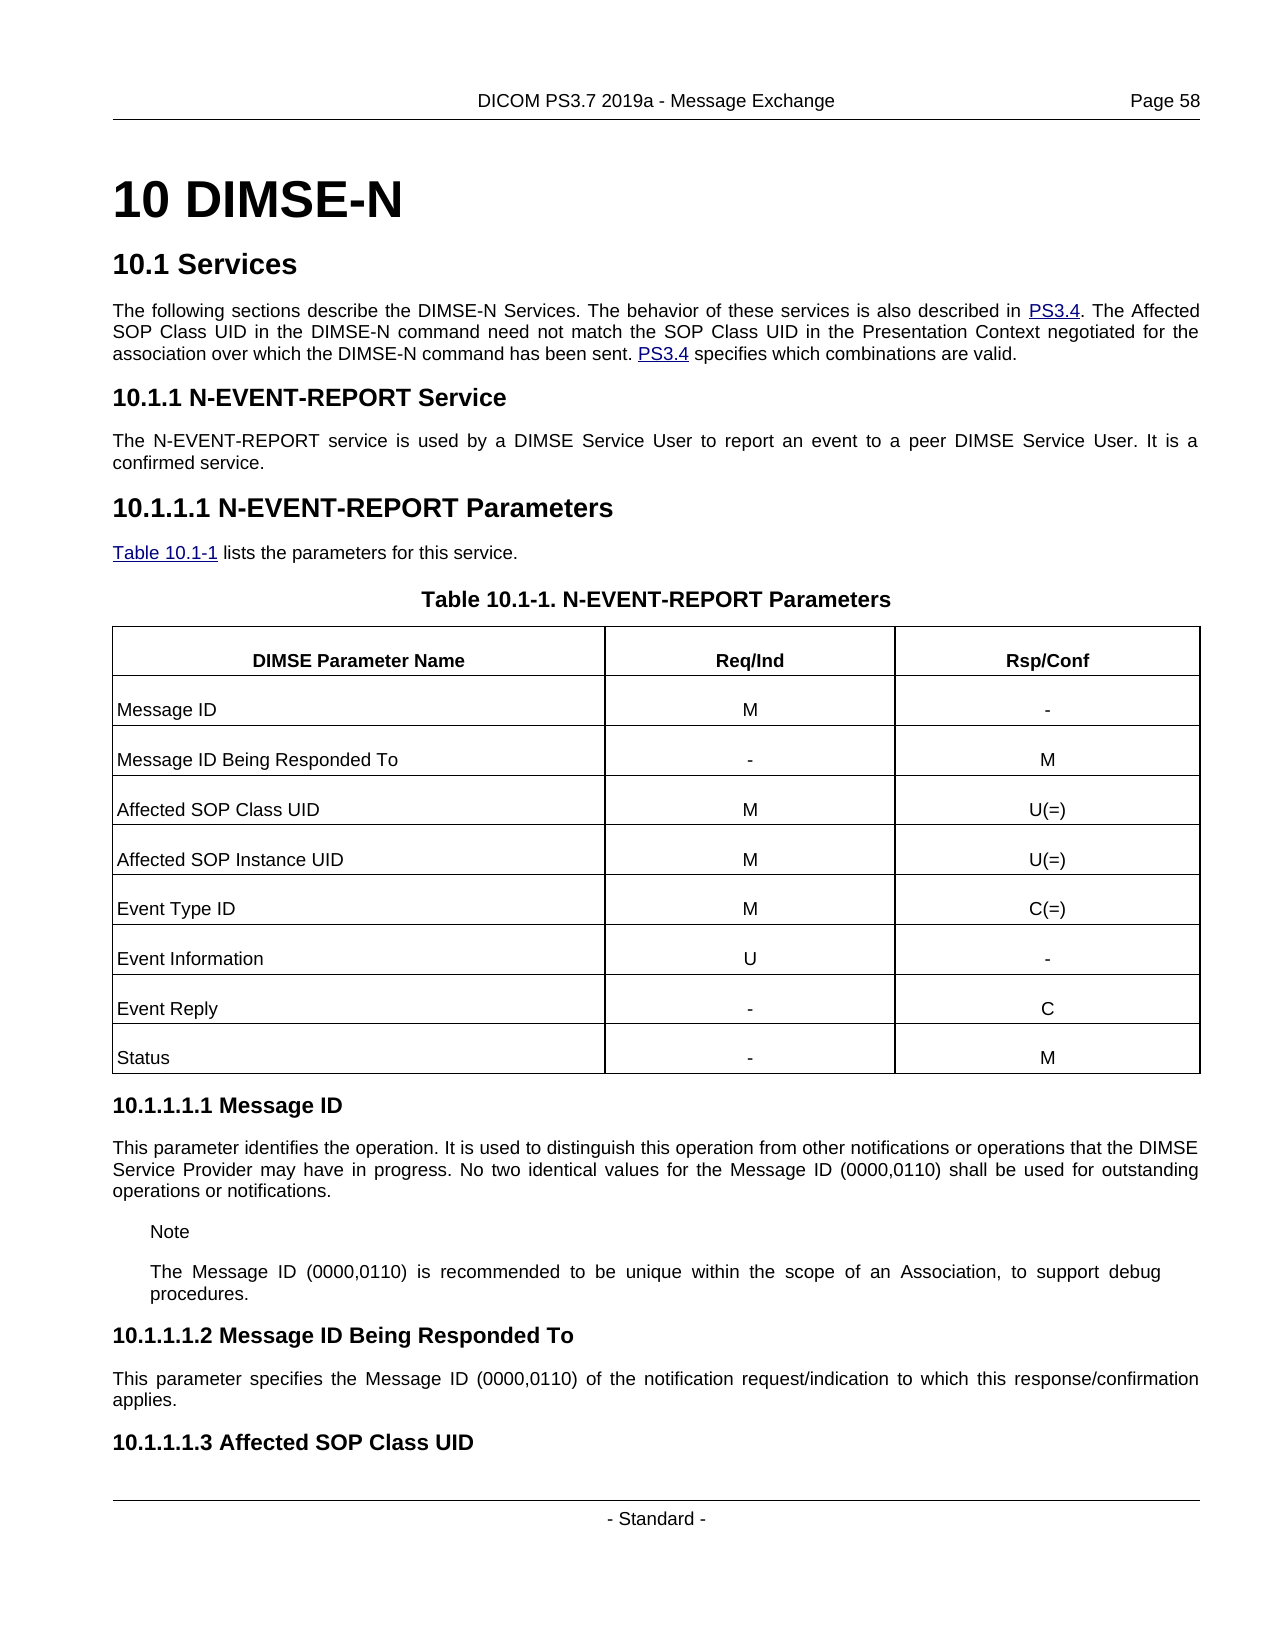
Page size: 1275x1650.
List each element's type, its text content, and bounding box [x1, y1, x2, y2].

text The Message ID (0000,0110) is recommended to be unique within the scope of an Association, to support debug procedures. [150, 1261, 1162, 1304]
table_cell Message ID Being Responded To [113, 726, 604, 775]
table_cell U(=) [896, 825, 1199, 874]
table_cell Event Information [113, 925, 604, 973]
table_cell U [606, 925, 894, 973]
table_header Req/Ind [606, 627, 894, 675]
table_cell M [606, 676, 894, 725]
table_cell - [896, 676, 1199, 725]
table_cell Message ID [113, 676, 604, 725]
table_cell M [606, 825, 894, 874]
table_cell C [896, 975, 1199, 1023]
text The following sections describe the DIMSE-N Services. The behavior of these services is also described in PS3.4. The Affected SOP Class UID in the DIMSE-N command need not match the SOP Class UID in the Presentation Context negotiated for the association over which the DIMSE-N command has been sent. PS3.4 specifies which combinations are valid. [112, 299, 1200, 364]
table_cell Event Type ID [113, 875, 604, 924]
text 10.1.1 N-EVENT-REPORT Service [112, 383, 1200, 412]
table_cell - [606, 975, 894, 1023]
table_cell - [606, 1024, 894, 1073]
text This parameter specifies the Message ID (0000,0110) of the notification request/indication to which this response/confirmation applies. [112, 1367, 1200, 1411]
table_cell M [896, 726, 1199, 775]
table_cell M [606, 875, 894, 924]
table_cell M [896, 1024, 1199, 1073]
table_cell - [896, 925, 1199, 973]
table_cell Event Reply [113, 975, 604, 1023]
table_cell - [606, 726, 894, 775]
table_cell Affected SOP Instance UID [113, 825, 604, 874]
text Table 10.1-1. N-EVENT-REPORT Parameters [112, 586, 1200, 612]
table_cell Status [113, 1024, 604, 1073]
table_cell U(=) [896, 776, 1199, 824]
text 10 DIMSE-N [112, 169, 1200, 228]
text This parameter identifies the operation. It is used to distinguish this operation from other notifications or operations that the DIMSE Service Provider may have in progress. No two identical values for the Message ID (0000,0110) shall be used for outstanding operations or notifications. [112, 1137, 1200, 1202]
table_cell C(=) [896, 875, 1199, 924]
text Table 10.1-1 lists the parameters for this service. [112, 542, 1200, 564]
table_cell M [606, 776, 894, 824]
table_cell Affected SOP Class UID [113, 776, 604, 824]
table_header DIMSE Parameter Name [113, 627, 604, 675]
text 10.1 Services [112, 247, 1200, 281]
text 10.1.1.1.3 Affected SOP Class UID [112, 1429, 1200, 1455]
text Note [150, 1221, 1162, 1242]
table_header Rsp/Conf [896, 627, 1199, 675]
text The N-EVENT-REPORT service is used by a DIMSE Service User to report an event to a peer DIMSE Service User. It is a confirmed service. [112, 430, 1200, 473]
text 10.1.1.1.2 Message ID Being Responded To [112, 1323, 1200, 1349]
text 10.1.1.1.1 Message ID [112, 1093, 1200, 1118]
text 10.1.1.1 N-EVENT-REPORT Parameters [112, 492, 1200, 523]
